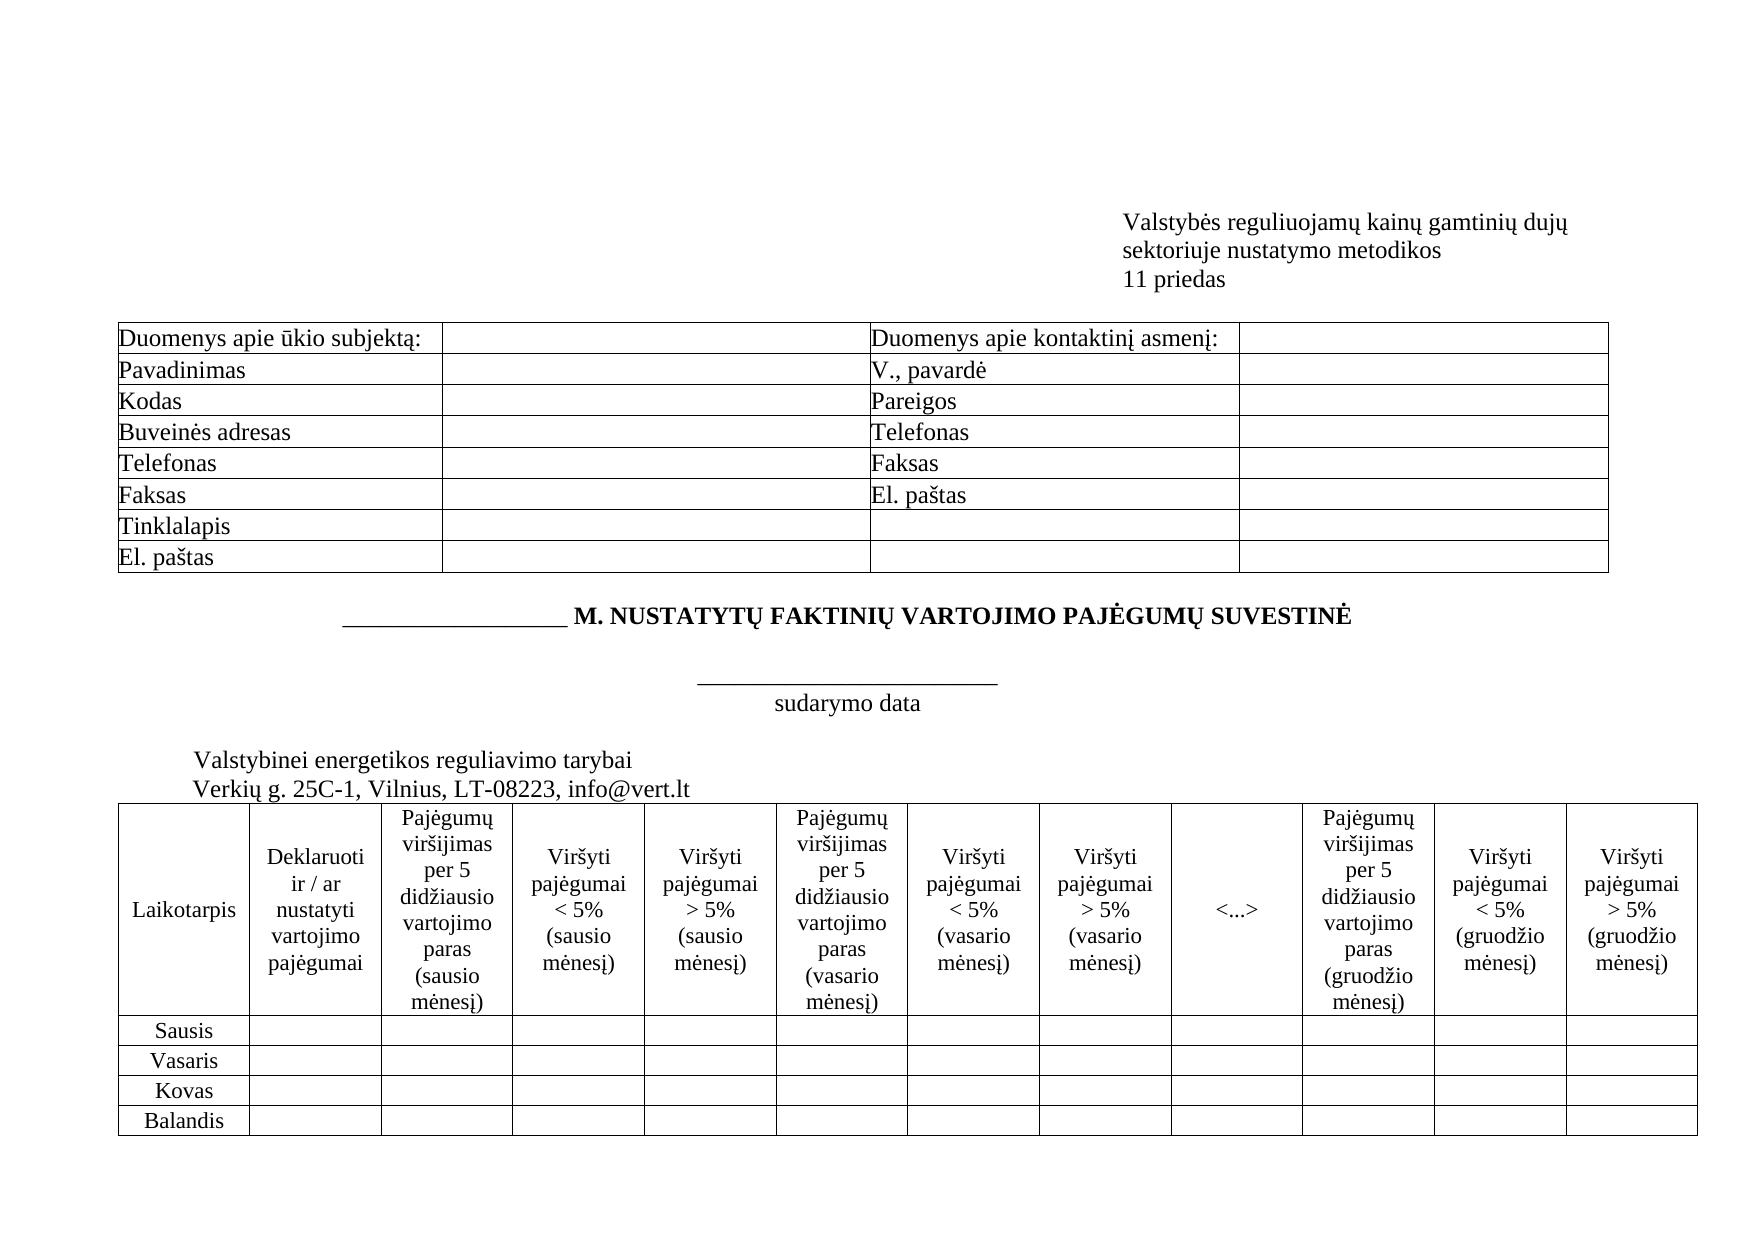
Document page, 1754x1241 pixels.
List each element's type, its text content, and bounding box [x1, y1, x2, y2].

table_cell Pareigos [871, 385, 1239, 415]
table_cell [1435, 1106, 1566, 1135]
table_header Duomenys apie kontaktinį asmenį: [871, 323, 1239, 353]
table_cell Faksas [119, 479, 442, 509]
table_cell [443, 510, 870, 540]
table_cell [443, 385, 870, 415]
table_cell [1303, 1046, 1434, 1075]
table_cell Buveinės adresas [119, 416, 442, 447]
table_header Pajėgumų viršijimas per 5 didžiausio vartojimo paras (sausio mėnesį) [382, 804, 512, 1014]
table_header Deklaruoti ir / ar nustatyti vartojimo pajėgumai [250, 804, 381, 1014]
table_cell Faksas [871, 448, 1239, 478]
table_cell [871, 510, 1239, 540]
table_cell [1303, 1106, 1434, 1135]
table_cell [1172, 1106, 1302, 1135]
table_cell Kovas [119, 1076, 249, 1105]
table_header [443, 323, 870, 353]
table_cell [513, 1076, 644, 1105]
table_cell [513, 1046, 644, 1075]
table_cell El. paštas [871, 479, 1239, 509]
table_header Viršyti pajėgumai < 5% (sausio mėnesį) [513, 804, 644, 1014]
table_header [1240, 323, 1608, 353]
text 11 priedas [1122, 264, 1577, 293]
table_header Viršyti pajėgumai > 5% (gruodžio mėnesį) [1567, 804, 1697, 1014]
table_header <...> [1172, 804, 1302, 1014]
table_cell [908, 1046, 1039, 1075]
table_cell Vasaris [119, 1046, 249, 1075]
table_cell Balandis [119, 1106, 249, 1135]
table_cell [250, 1076, 381, 1105]
table_cell [1240, 416, 1608, 447]
table_cell [777, 1016, 907, 1045]
table_cell [1240, 448, 1608, 478]
table_cell [645, 1016, 776, 1045]
table_cell [1240, 510, 1608, 540]
table_cell [443, 448, 870, 478]
text sektoriuje nustatymo metodikos [1122, 235, 1577, 264]
table_cell [908, 1016, 1039, 1045]
table_cell Kodas [119, 385, 442, 415]
table_cell [443, 416, 870, 447]
table_cell [645, 1076, 776, 1105]
table_cell [513, 1016, 644, 1045]
table_cell [1040, 1046, 1171, 1075]
table_cell [513, 1106, 644, 1135]
table_cell [1172, 1046, 1302, 1075]
text __________________ m. nustatytų faktinių vartojimo pajėgumų suvestinė [118, 601, 1577, 630]
table_cell El. paštas [119, 541, 442, 572]
table_cell Telefonas [871, 416, 1239, 447]
table_cell Sausis [119, 1016, 249, 1045]
text sudarymo data [118, 688, 1577, 716]
table_cell [1040, 1076, 1171, 1105]
table_cell Pavadinimas [119, 354, 442, 384]
table_cell [908, 1106, 1039, 1135]
table_cell [1435, 1046, 1566, 1075]
table_cell [382, 1076, 512, 1105]
table_cell [382, 1106, 512, 1135]
table_cell [443, 479, 870, 509]
table_header Laikotarpis [119, 804, 249, 1014]
table_cell [1435, 1016, 1566, 1045]
text Valstybinei energetikos reguliavimo tarybai [118, 745, 1577, 774]
table_cell [1567, 1106, 1697, 1135]
table_cell [777, 1076, 907, 1105]
table_header Pajėgumų viršijimas per 5 didžiausio vartojimo paras (vasario mėnesį) [777, 804, 907, 1014]
table_header Viršyti pajėgumai < 5% (vasario mėnesį) [908, 804, 1039, 1014]
table_header Pajėgumų viršijimas per 5 didžiausio vartojimo paras (gruodžio mėnesį) [1303, 804, 1434, 1014]
table_cell [777, 1046, 907, 1075]
table_cell [1040, 1016, 1171, 1045]
table_cell [777, 1106, 907, 1135]
table_cell [1567, 1076, 1697, 1105]
text Valstybės reguliuojamų kainų gamtinių dujų [1122, 207, 1577, 235]
table_cell [382, 1016, 512, 1045]
table_cell [1240, 385, 1608, 415]
table_cell [250, 1106, 381, 1135]
table_cell [1240, 541, 1608, 572]
table_cell [1567, 1016, 1697, 1045]
table_cell [1303, 1076, 1434, 1105]
table_cell [908, 1076, 1039, 1105]
table_cell [382, 1046, 512, 1075]
table_cell [250, 1046, 381, 1075]
table_cell V., pavardė [871, 354, 1239, 384]
table_cell [1435, 1076, 1566, 1105]
table_cell [1303, 1016, 1434, 1045]
text Verkių g. 25C-1, Vilnius, LT-08223, info@vert.lt [118, 774, 1577, 803]
table_cell [443, 541, 870, 572]
table_cell [1172, 1076, 1302, 1105]
table_header Viršyti pajėgumai > 5% (sausio mėnesį) [645, 804, 776, 1014]
table_header Viršyti pajėgumai < 5% (gruodžio mėnesį) [1435, 804, 1566, 1014]
table_cell [1040, 1106, 1171, 1135]
table_header Duomenys apie ūkio subjektą: [119, 323, 442, 353]
table_cell [1567, 1046, 1697, 1075]
table_cell [645, 1106, 776, 1135]
table_cell [871, 541, 1239, 572]
table_cell [1240, 479, 1608, 509]
table_cell Telefonas [119, 448, 442, 478]
table_cell Tinklalapis [119, 510, 442, 540]
table_cell [1172, 1016, 1302, 1045]
table_cell [645, 1046, 776, 1075]
table_header Viršyti pajėgumai > 5% (vasario mėnesį) [1040, 804, 1171, 1014]
text ________________________ [118, 659, 1577, 688]
table_cell [250, 1016, 381, 1045]
table_cell [443, 354, 870, 384]
table_cell [1240, 354, 1608, 384]
